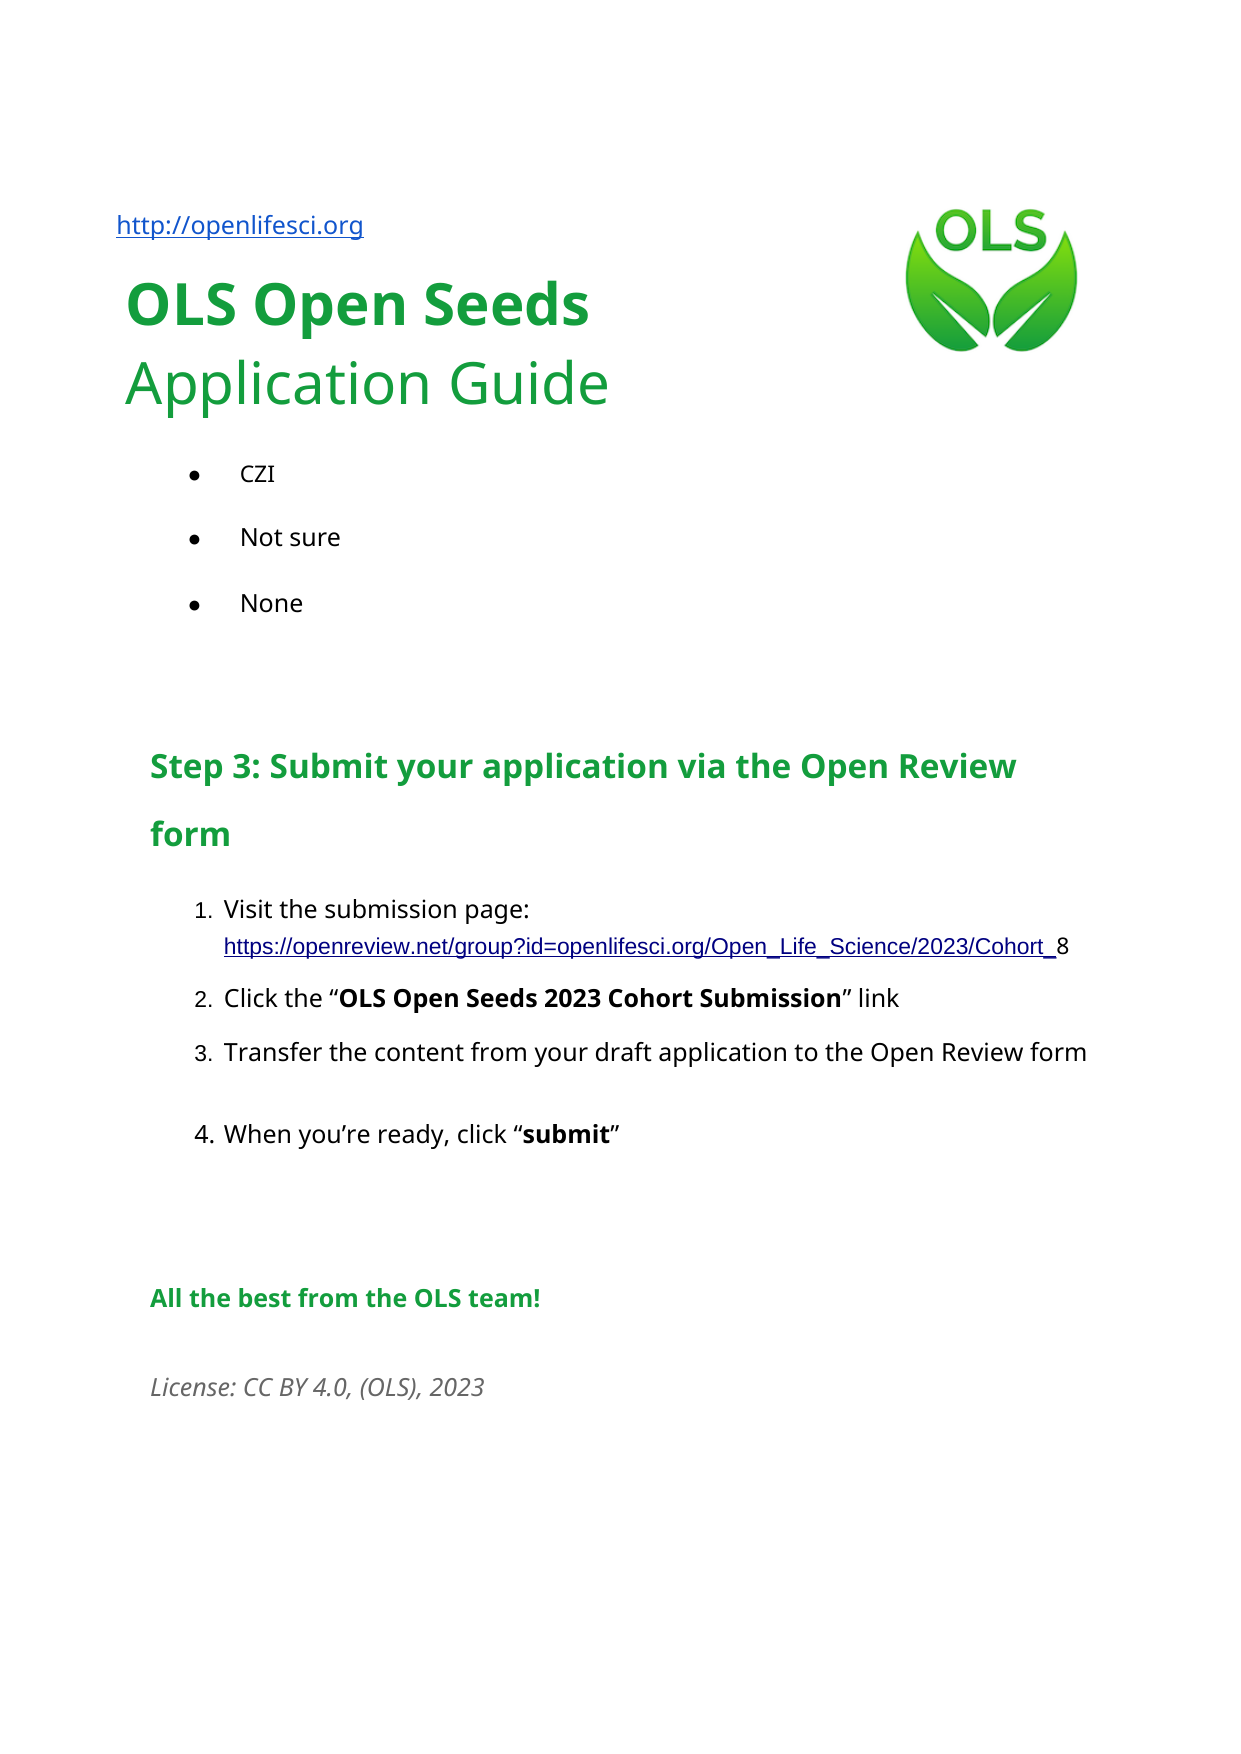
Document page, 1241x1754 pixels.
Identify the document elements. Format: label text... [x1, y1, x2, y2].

subtitle Step 3: Submit your application via the Open Review form [150, 743, 1090, 856]
picture [903, 207, 1080, 353]
text ● CZI [187, 458, 1090, 489]
list Click the “OLS Open Seeds 2023 Cohort Submission” link [194, 981, 1090, 1015]
list When you’re ready, click “submit” [194, 1117, 1090, 1151]
list Visit the submission page: https://openreview.net/group?id=openlifesci.org/Open_Life_Science/2023/Cohort_8 [194, 891, 1090, 961]
subtitle License: CC BY 4.0, (OLS), 2023 [150, 1369, 1090, 1403]
subtitle All the best from the OLS team! [150, 1281, 1090, 1315]
text ● None [187, 585, 1090, 619]
text ● Not sure [187, 520, 1090, 554]
list Transfer the content from your draft application to the Open Review form [194, 1034, 1090, 1099]
